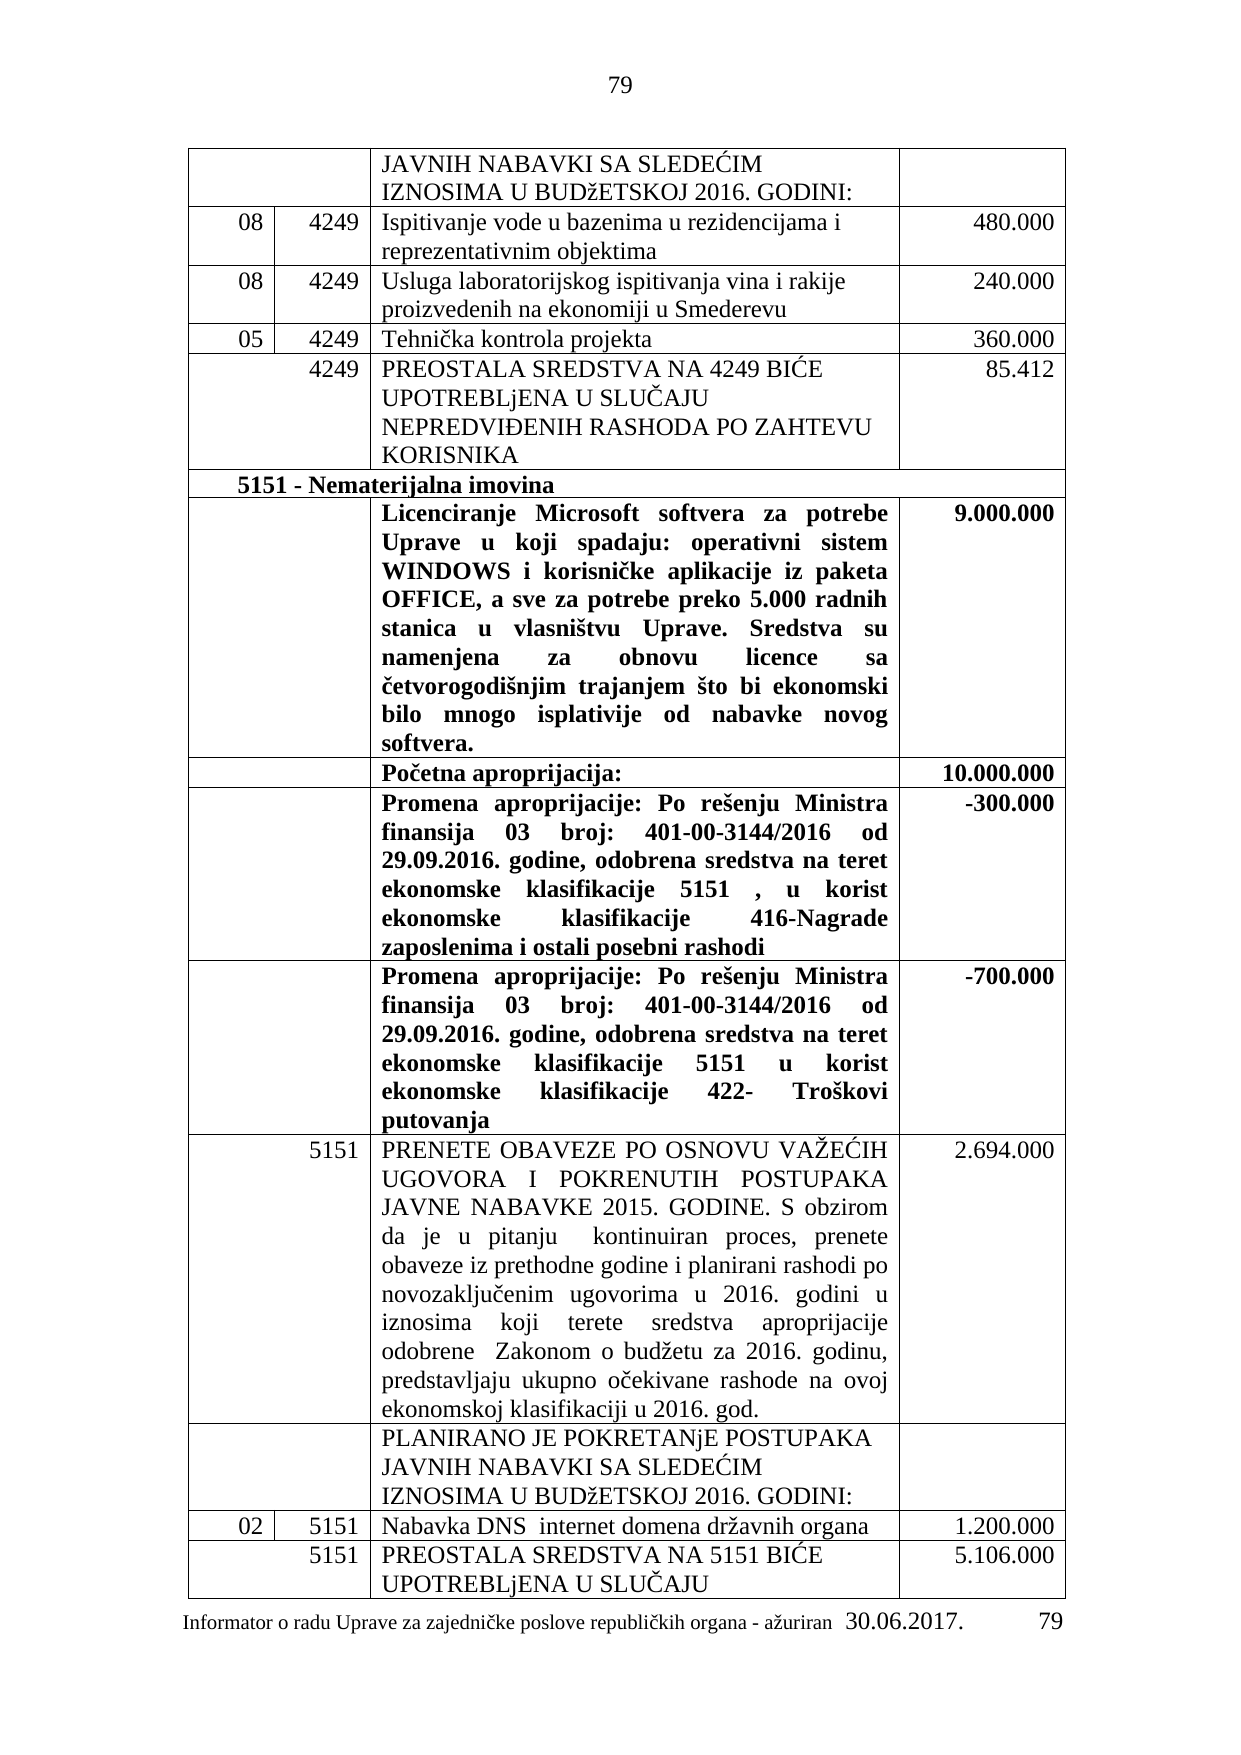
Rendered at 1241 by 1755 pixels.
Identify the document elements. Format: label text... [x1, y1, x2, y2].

table_cell Ispitivanje vode u bazenima u rezidencijama i reprezentativnim objektima [371, 207, 899, 265]
table_cell Promena aproprijacije: Po rešenju Ministra finansija 03 broj: 401-00-3144/2016 od 29.09.2016. godine, odobrena sredstva na teret ekonomske klasifikacije 5151 u korist ekonomske klasifikacije 422- Troškovi putovanja [371, 961, 899, 1134]
table_cell Nabavka DNS internet domena državnih organa [371, 1511, 899, 1539]
table_cell 08 [189, 266, 274, 323]
table_cell Tehnička kontrola projekta [371, 324, 899, 353]
table_cell 9.000.000 [900, 498, 1065, 757]
table_cell 08 [189, 207, 274, 265]
table_cell 1.200.000 [900, 1511, 1065, 1539]
table_cell [900, 1424, 1065, 1510]
table_cell 05 [189, 324, 274, 353]
table_cell 4249 [189, 354, 370, 469]
table_cell 480.000 [900, 207, 1065, 265]
table_cell PLANIRANO JE POKRETANјE POSTUPAKA JAVNIH NABAVKI SA SLEDEĆIM IZNOSIMA U BUDžETSKOJ 2016. GODINI: [371, 1424, 899, 1510]
table_cell PREOSTALA SREDSTVA NA 4249 BIĆE UPOTREBLjENA U SLUČAJU NEPREDVIĐENIH RASHODA PO ZAHTEVU KORISNIKA [371, 354, 899, 469]
table_cell 5151 [275, 1511, 370, 1539]
table_cell 4249 [275, 207, 370, 265]
table_cell [189, 149, 370, 206]
table_cell Licenciranje Microsoft softvera za potrebe Uprave u koji spadaju: operativni sistem WINDOWS i korisničke aplikacije iz paketa OFFICE, a sve za potrebe preko 5.000 radnih stanica u vlasništvu Uprave. Sredstva su namenjena za obnovu licence sa četvorogodišnjim trajanjem što bi ekonomski bilo mnogo isplativije od nabavke novog softvera. [371, 498, 899, 757]
table_cell -700.000 [900, 961, 1065, 1134]
table_cell 5.106.000 [900, 1541, 1065, 1598]
table_cell [189, 1424, 370, 1510]
table_cell Promena aproprijacije: Po rešenju Ministra finansija 03 broj: 401-00-3144/2016 od 29.09.2016. godine, odobrena sredstva na teret ekonomske klasifikacije 5151 , u korist ekonomske klasifikacije 416-Nagrade zaposlenima i ostali posebni rashodi [371, 788, 899, 960]
table_cell 360.000 [900, 324, 1065, 353]
table_cell [189, 498, 370, 757]
table_cell 10.000.000 [900, 758, 1065, 787]
table_cell 4249 [275, 324, 370, 353]
table_cell 4249 [275, 266, 370, 323]
table_cell 240.000 [900, 266, 1065, 323]
table_cell 5151 - Nematerijalna imovina [189, 470, 1065, 497]
table_cell [900, 149, 1065, 206]
table_cell 85.412 [900, 354, 1065, 469]
table_cell Usluga laboratorijskog ispitivanja vina i rakije proizvedenih na ekonomiji u Smederevu [371, 266, 899, 323]
table_cell 5151 [189, 1135, 370, 1422]
table_cell -300.000 [900, 788, 1065, 960]
table_cell PREOSTALA SREDSTVA NA 5151 BIĆE UPOTREBLjENA U SLUČAJU [371, 1541, 899, 1598]
table_cell Početna aproprijacija: [371, 758, 899, 787]
table_cell PRENETE OBAVEZE PO OSNOVU VAŽEĆIH UGOVORA I POKRENUTIH POSTUPAKA JAVNE NABAVKE 2015. GODINE. S obzirom da je u pitanju kontinuiran proces, prenete obaveze iz prethodne godine i planirani rashodi po novozaklјučenim ugovorima u 2016. godini u iznosima koji terete sredstva aproprijacije odobrene Zakonom o budžetu za 2016. godinu, predstavlјaju ukupno očekivane rashode na ovoj ekonomskoj klasifikaciji u 2016. god. [371, 1135, 899, 1422]
table_cell 5151 [189, 1541, 370, 1598]
table_cell [189, 961, 370, 1134]
table_cell 2.694.000 [900, 1135, 1065, 1422]
table_cell JAVNIH NABAVKI SA SLEDEĆIM IZNOSIMA U BUDžETSKOJ 2016. GODINI: [371, 149, 899, 206]
table_cell [189, 758, 370, 787]
table_cell 02 [189, 1511, 274, 1539]
table_cell [189, 788, 370, 960]
